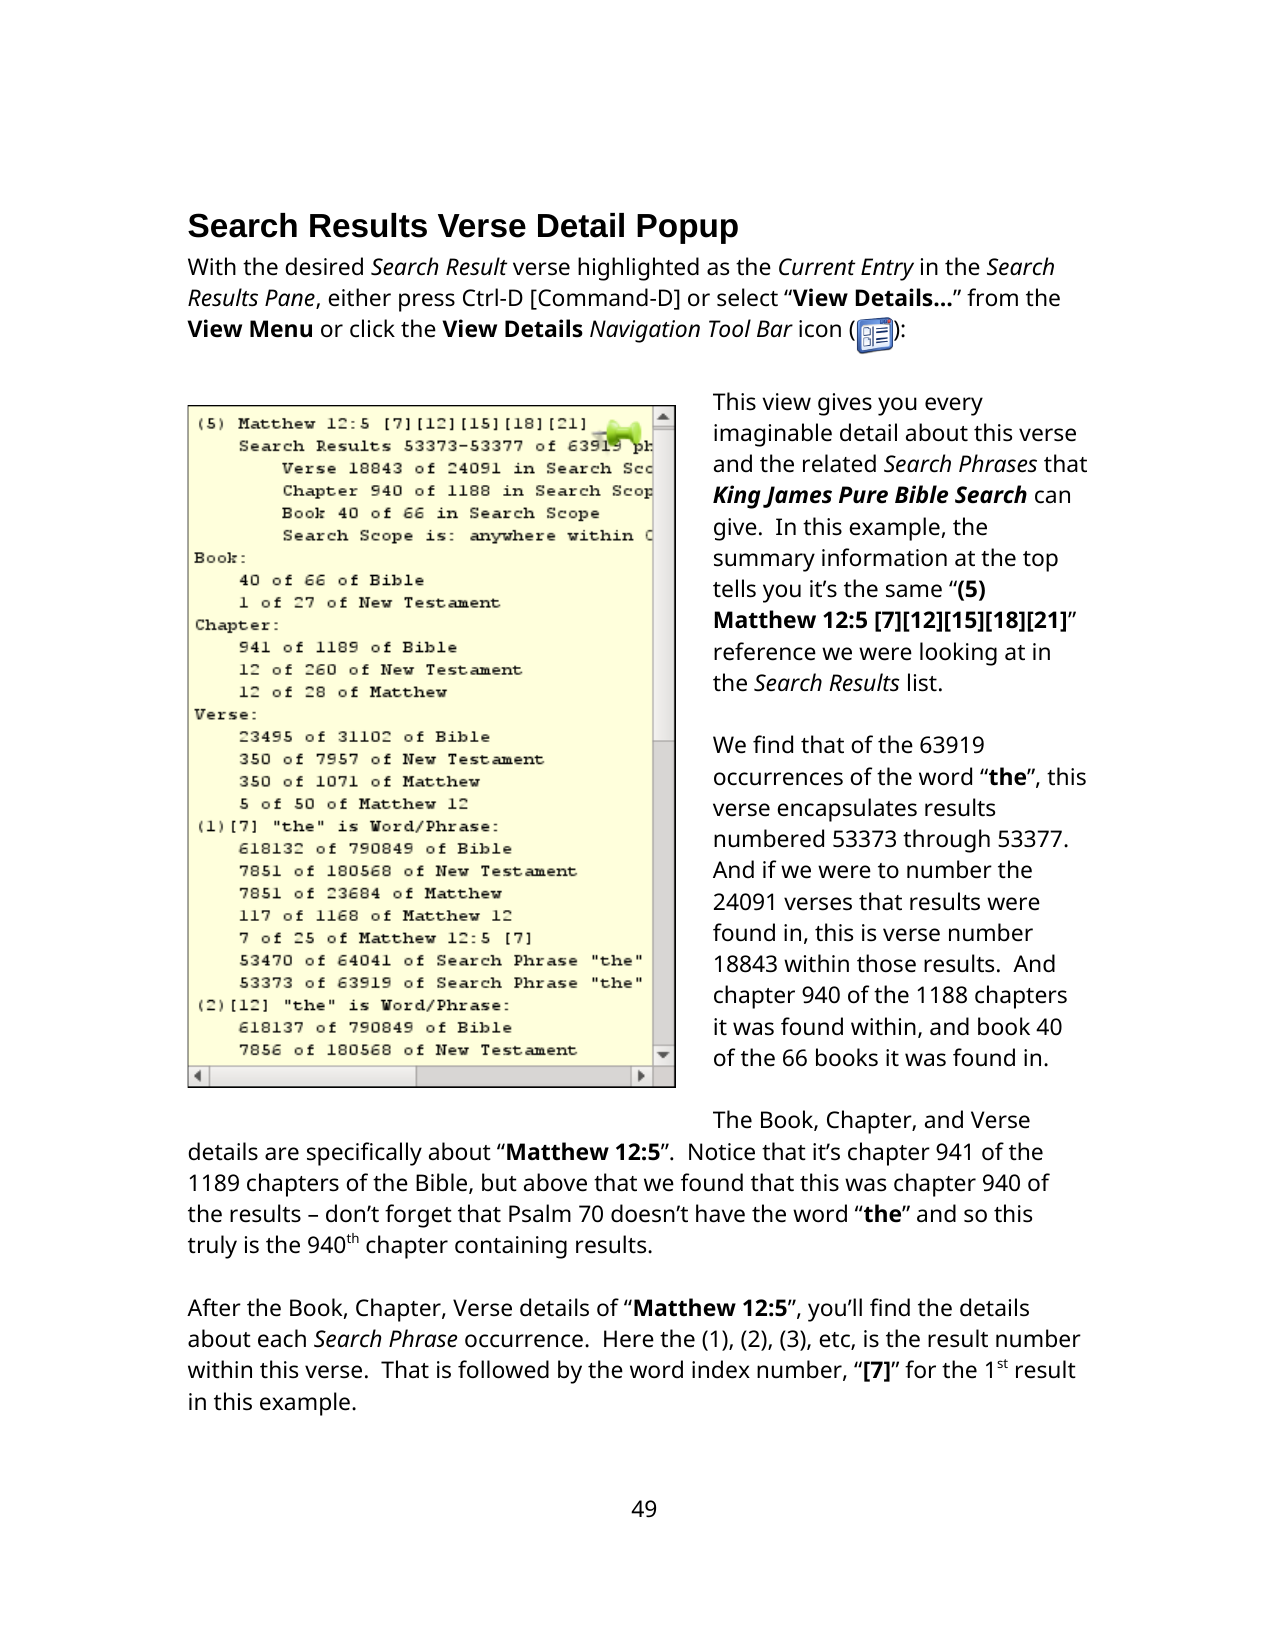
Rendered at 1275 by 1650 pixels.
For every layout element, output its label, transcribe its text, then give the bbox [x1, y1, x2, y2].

text We find that of the 63919 occurrences of the word “the”, this verse encapsulates results numbered 53373 through 53377. And if we were to number the 24091 verses that results were found in, this is verse number 18843 within those results. And chapter 940 of the 1188 chapters it was found within, and book 40 of the 66 books it was found in. [710, 729, 1087, 1073]
text With the desired Search Result verse highlighted as the Current Entry in the Search Results Pane, either press Ctrl-D [Command-D] or select “View Details…” from the View Menu or click the View Details Navigation Tool Bar icon (): [187, 251, 1087, 354]
subtitle Search Results Verse Detail Popup [187, 206, 1087, 245]
picture [855, 316, 894, 355]
text This view gives you every imaginable detail about this verse and the related Search Phrases that King James Pure Bible Search can give. In this example, the summary information at the top tells you it’s the same “(5) Matthew 12:5 [7][12][15][18][21]” reference we were looking at in the Search Results list. [710, 386, 1087, 698]
text After the Book, Chapter, Verse details of “Matthew 12:5”, you’ll find the details about each Search Phrase occurrence. Here the (1), (2), (3), etc, is the result number within this verse. That is followed by the word index number, “[7]” for the 1st result in this example. [187, 1292, 1087, 1417]
text The Book, Chapter, and Verse details are specifically about “Matthew 12:5”. Notice that it’s chapter 941 of the 1189 chapters of the Bible, but above that we found that this was chapter 940 of the results – don’t forget that Psalm 70 doesn’t have the word “the” and so this truly is the 940th chapter containing results. [187, 1104, 1087, 1261]
picture [187, 405, 676, 1088]
